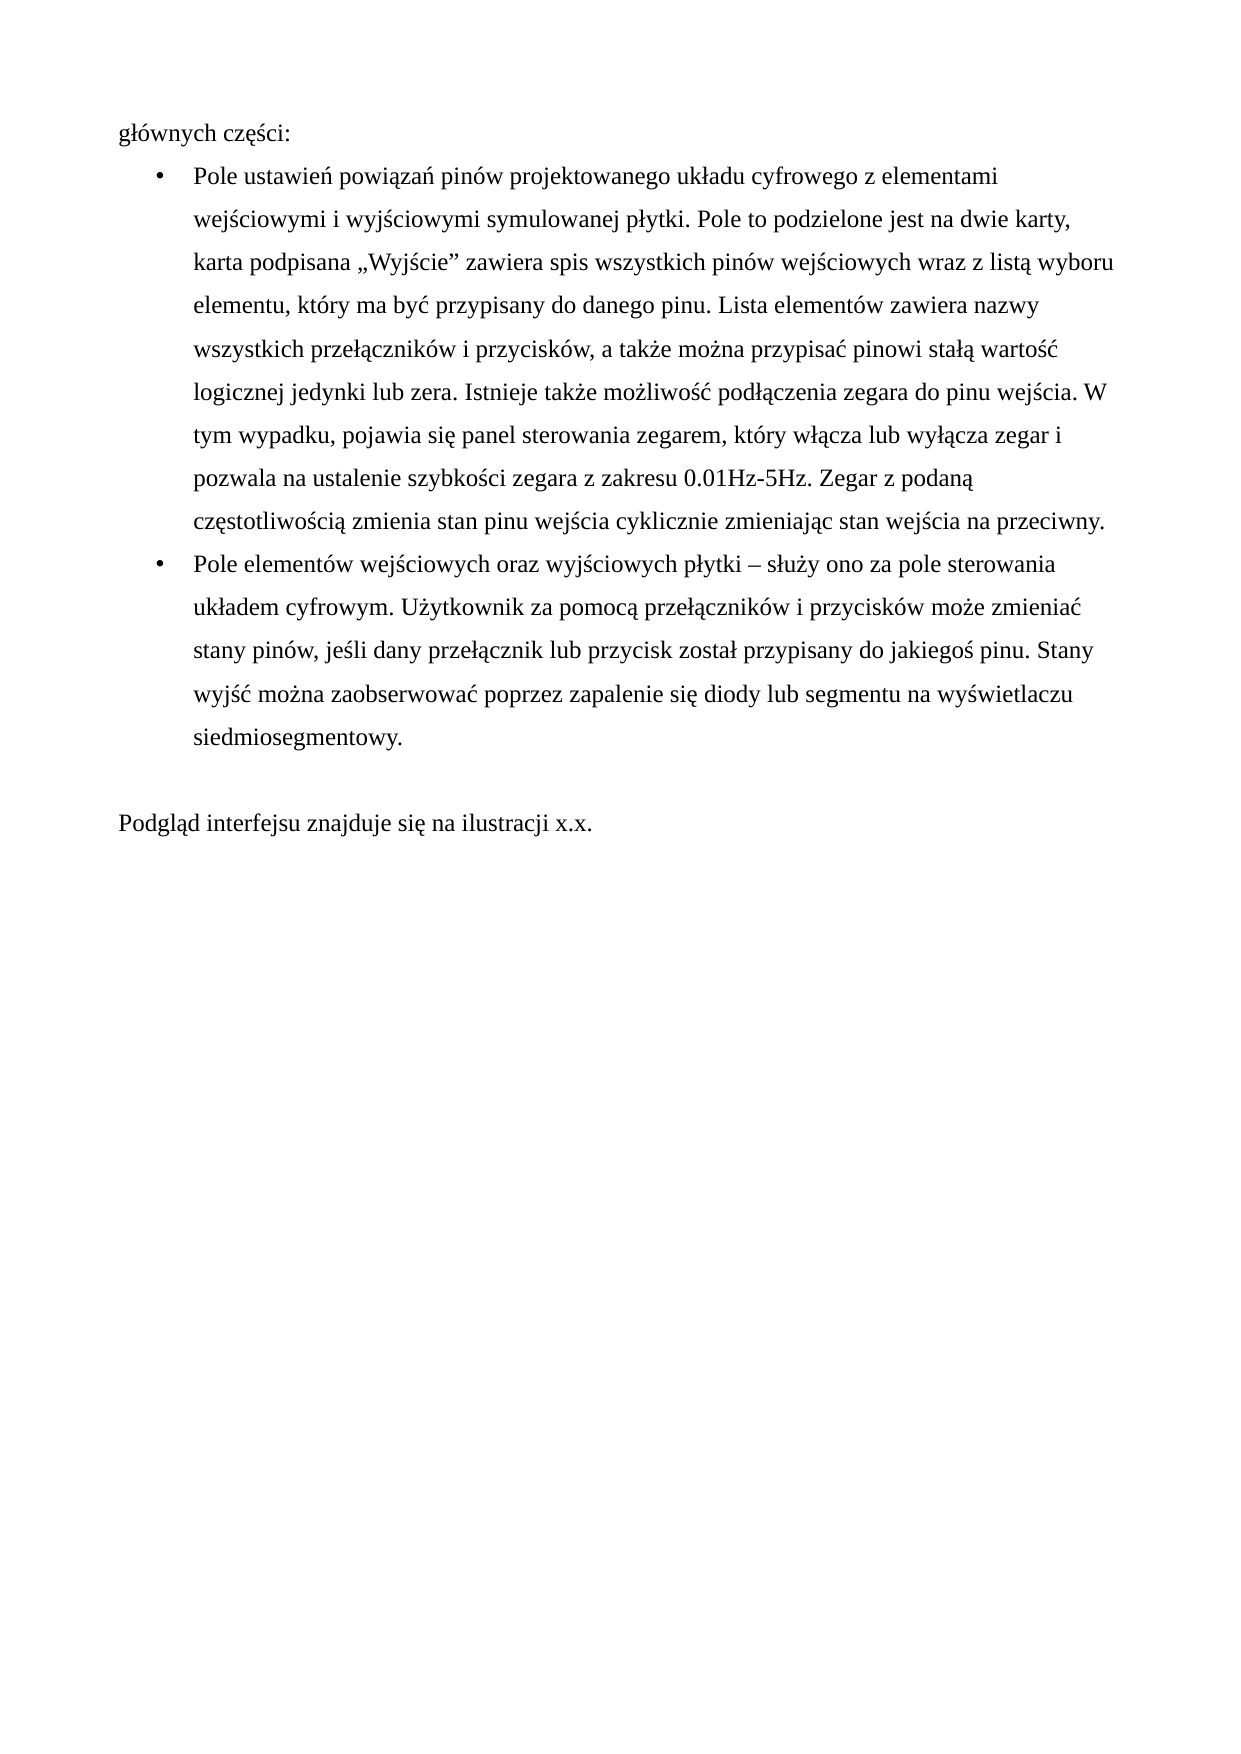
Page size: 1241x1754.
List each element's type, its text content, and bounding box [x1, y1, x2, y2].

list Pole ustawień powiązań pinów projektowanego układu cyfrowego z elementami wejściowymi i wyjściowymi symulowanej płytki. Pole to podzielone jest na dwie karty, karta podpisana „Wyjście” zawiera spis wszystkich pinów wejściowych wraz z listą wyboru elementu, który ma być przypisany do danego pinu. Lista elementów zawiera nazwy wszystkich przełączników i przycisków, a także można przypisać pinowi stałą wartość logicznej jedynki lub zera. Istnieje także możliwość podłączenia zegara do pinu wejścia. W tym wypadku, pojawia się panel sterowania zegarem, który włącza lub wyłącza zegar i pozwala na ustalenie szybkości zegara z zakresu 0.01Hz-5Hz. Zegar z podaną częstotliwością zmienia stan pinu wejścia cyklicznie zmieniając stan wejścia na przeciwny. [156, 161, 1122, 535]
text głównych części: [118, 118, 1122, 147]
list Pole elementów wejściowych oraz wyjściowych płytki – służy ono za pole sterowania układem cyfrowym. Użytkownik za pomocą przełączników i przycisków może zmieniać stany pinów, jeśli dany przełącznik lub przycisk został przypisany do jakiegoś pinu. Stany wyjść można zaobserwować poprzez zapalenie się diody lub segmentu na wyświetlaczu siedmiosegmentowy. [156, 549, 1122, 751]
text Podgląd interfejsu znajduje się na ilustracji x.x. [118, 808, 1122, 837]
